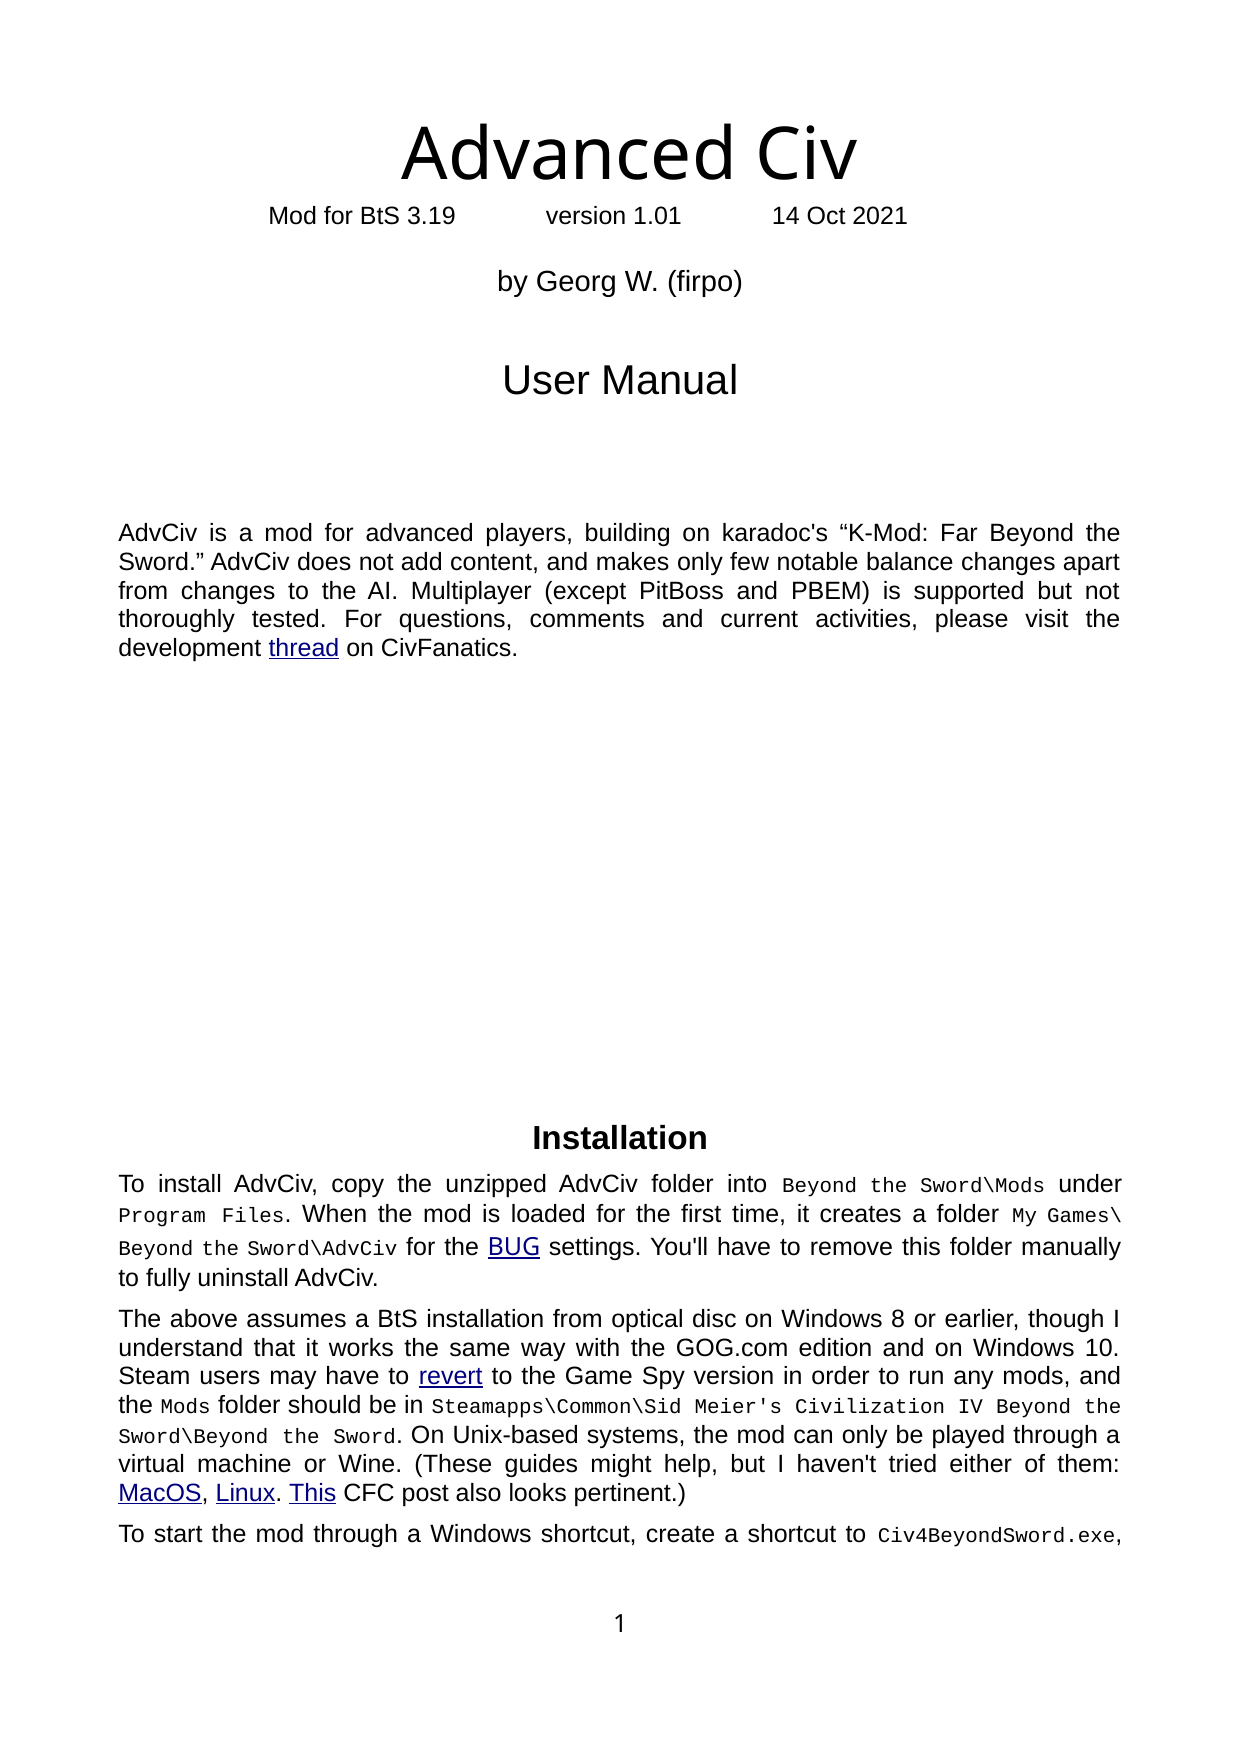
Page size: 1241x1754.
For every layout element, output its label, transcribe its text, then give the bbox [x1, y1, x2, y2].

text To start the mod through a Windows shortcut, create a shortcut to Civ4BeyondSword.exe, [118, 1519, 1122, 1549]
text The above assumes a BtS installation from optical disc on Windows 8 or earlier, though I understand that it works the same way with the GOG.com edition and on Windows 10. Steam users may have to revert to the Game Spy version in order to run any mods, and the Mods folder should be in Steamapps\Common\Sid Meier's Civilization IV Beyond the Sword\Beyond the Sword. On Unix-based systems, the mod can only be played through a virtual machine or Wine. (These guides might help, but I haven't tried either of them: MacOS, Linux. This CFC post also looks pertinent.) [118, 1304, 1122, 1507]
text To install AdvCiv, copy the unzipped AdvCiv folder into Beyond the Sword\Mods under Program Files. When the mod is loaded for the first time, it creates a folder My Games\Beyond the Sword\AdvCiv for the BUG settings. You'll have to remove this folder manually to fully uninstall AdvCiv. [118, 1169, 1122, 1291]
text Mod for BtS 3.19 version 1.01 14 Oct 2021 [118, 201, 1122, 229]
subtitle Installation [118, 1118, 1122, 1157]
text Advanced Civ [118, 118, 1122, 195]
text by Georg W. (firpo) [118, 264, 1122, 298]
text AdvCiv is a mod for advanced players, building on karadoc's “K-Mod: Far Beyond the Sword.” AdvCiv does not add content, and makes only few notable balance changes apart from changes to the AI. Multiplayer (except PitBoss and PBEM) is supported but not thoroughly tested. For questions, comments and current activities, please visit the development thread on CivFanatics. [118, 518, 1122, 662]
text User Manual [118, 355, 1122, 403]
